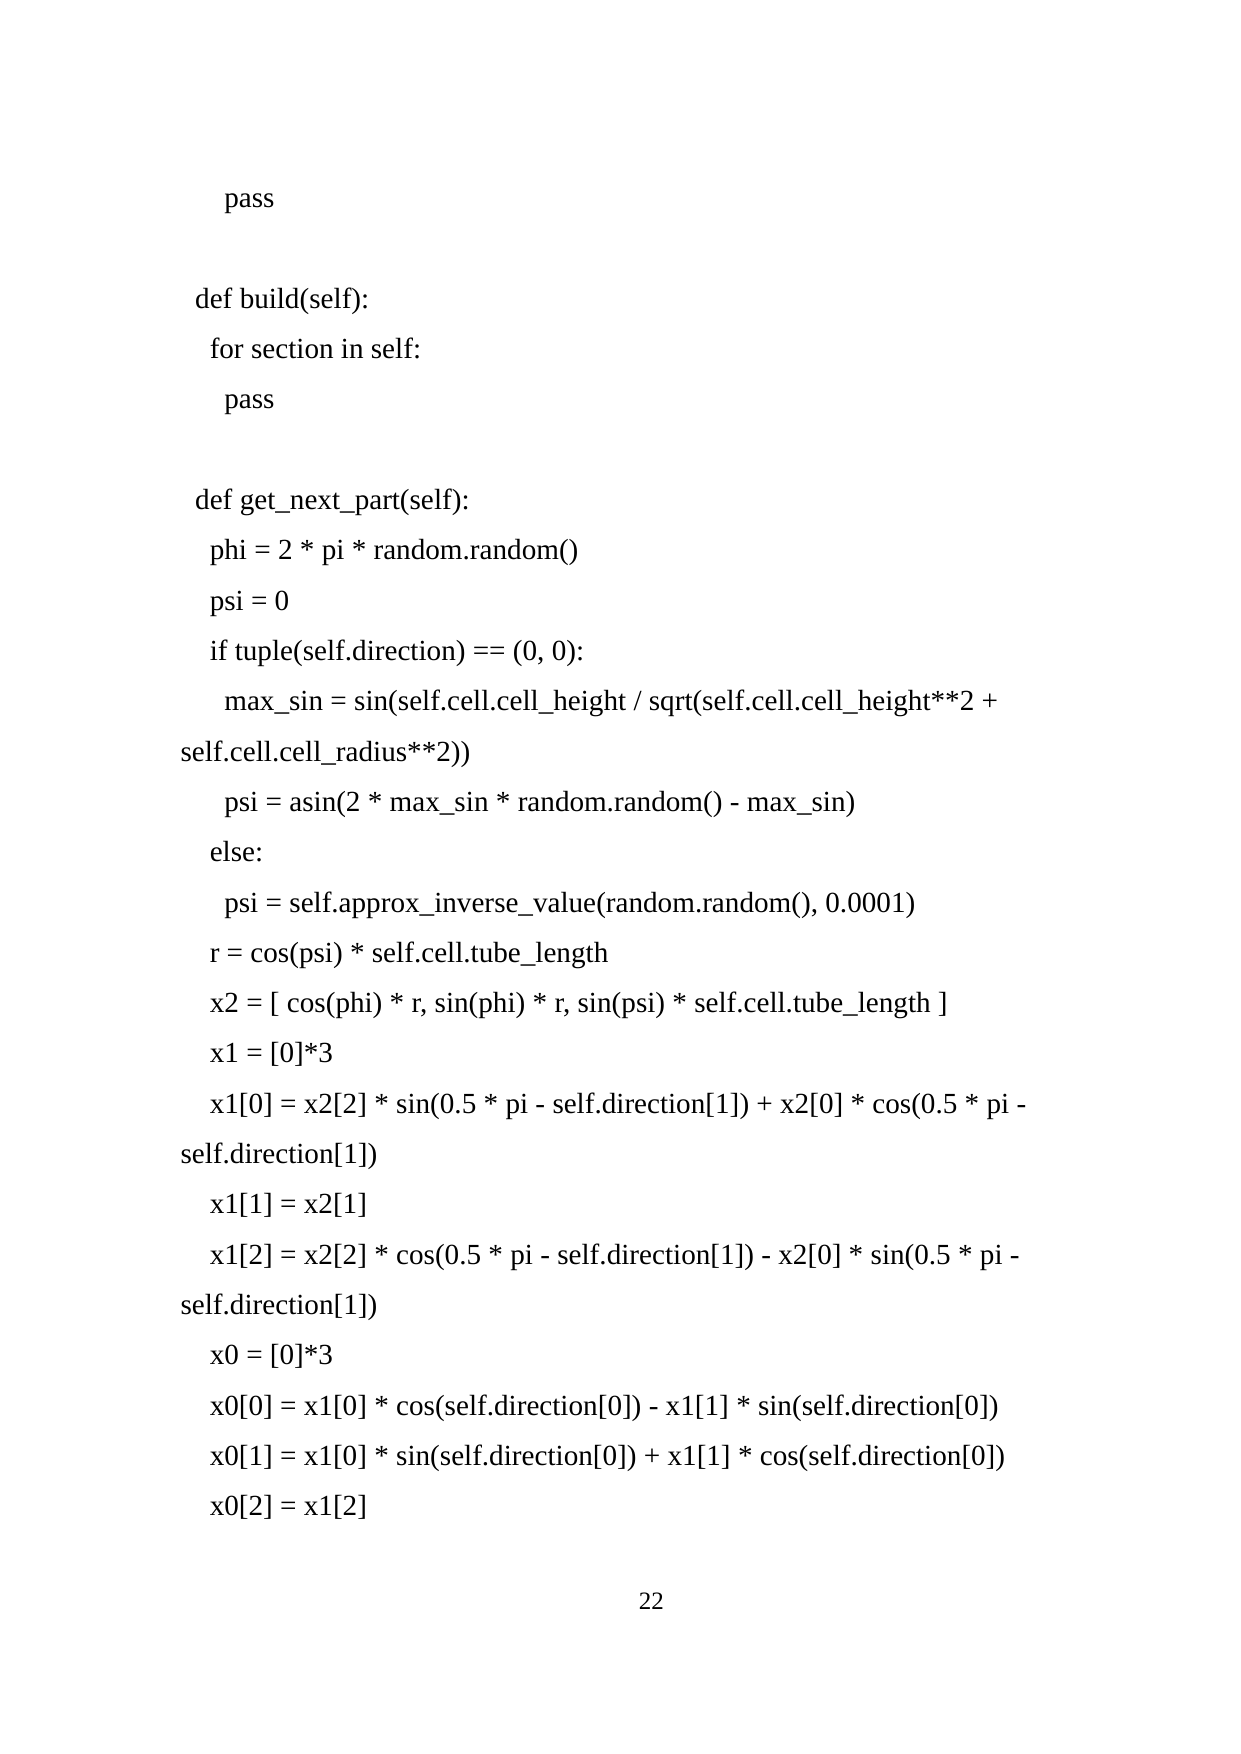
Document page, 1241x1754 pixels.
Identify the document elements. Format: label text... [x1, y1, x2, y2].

text psi = 0 [180, 583, 1121, 616]
text x0[0] = x1[0] * cos(self.direction[0]) - x1[1] * sin(self.direction[0]) [180, 1388, 1121, 1421]
text x0[1] = x1[0] * sin(self.direction[0]) + x1[1] * cos(self.direction[0]) [180, 1438, 1121, 1472]
text psi = self.approx_inverse_value(random.random(), 0.0001) [180, 885, 1121, 918]
text phi = 2 * pi * random.random() [180, 532, 1121, 566]
text x2 = [ cos(phi) * r, sin(phi) * r, sin(psi) * self.cell.tube_length ] [180, 985, 1121, 1019]
text x1[1] = x2[1] [180, 1187, 1121, 1220]
text x1 = [0]*3 [180, 1036, 1121, 1069]
text pass [180, 180, 1121, 214]
text pass [180, 382, 1121, 415]
text x1[2] = x2[2] * cos(0.5 * pi - self.direction[1]) - x2[0] * sin(0.5 * pi - self.direction[1]) [180, 1237, 1121, 1321]
text def get_next_part(self): [180, 482, 1121, 516]
text for section in self: [180, 331, 1121, 365]
text r = cos(psi) * self.cell.tube_length [180, 935, 1121, 968]
text x0 = [0]*3 [180, 1337, 1121, 1371]
text psi = asin(2 * max_sin * random.random() - max_sin) [180, 784, 1121, 818]
text def build(self): [180, 281, 1121, 314]
text if tuple(self.direction) == (0, 0): [180, 633, 1121, 667]
text x0[2] = x1[2] [180, 1488, 1121, 1522]
text max_sin = sin(self.cell.cell_height / sqrt(self.cell.cell_height**2 + self.cell.cell_radius**2)) [180, 683, 1121, 767]
text else: [180, 834, 1121, 868]
text x1[0] = x2[2] * sin(0.5 * pi - self.direction[1]) + x2[0] * cos(0.5 * pi - self.direction[1]) [180, 1086, 1121, 1170]
